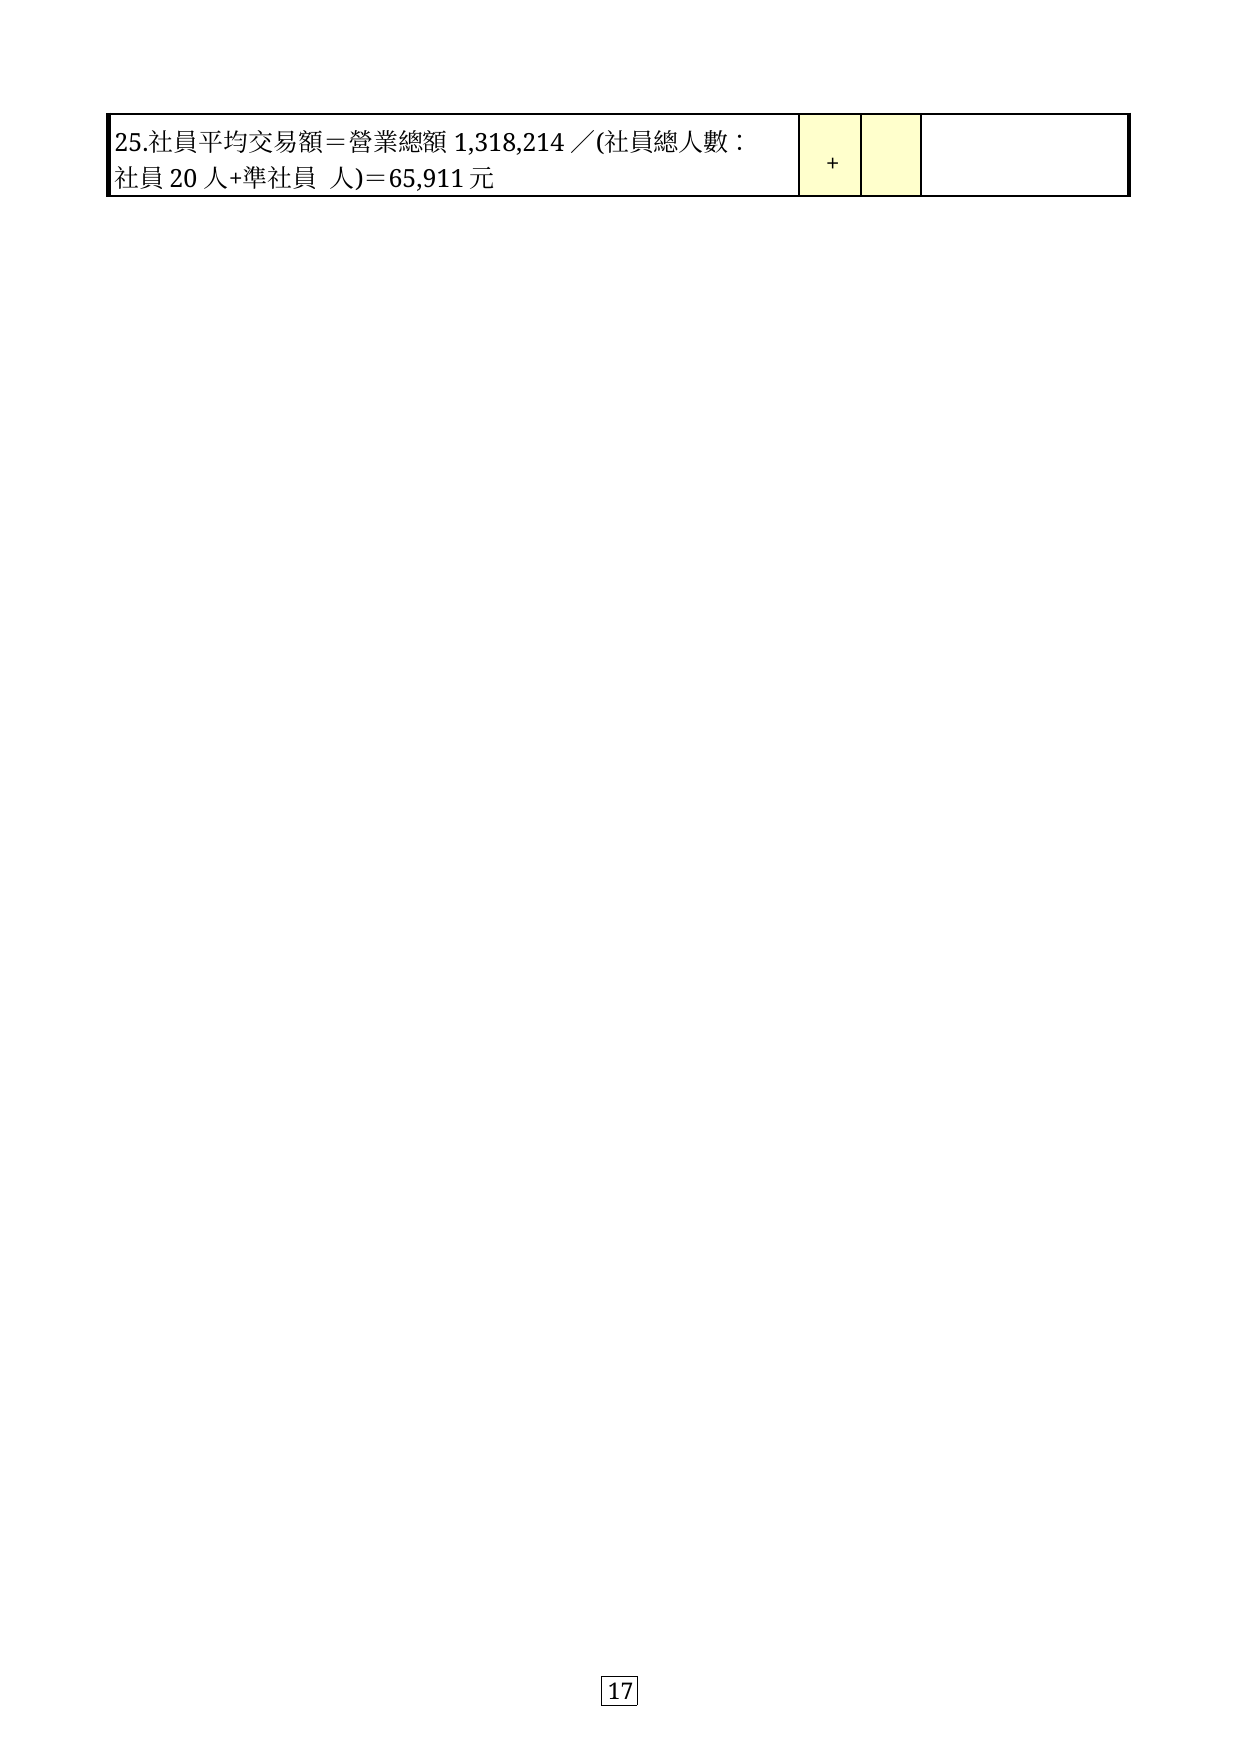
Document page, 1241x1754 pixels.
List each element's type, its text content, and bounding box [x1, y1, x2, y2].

table_cell + [800, 115, 860, 195]
table_cell [922, 115, 1127, 195]
table_cell 25.社員平均交易額＝營業總額 1,318,214 ／(社員總人數： 社員20 人+準社員 人)＝65,911元 [111, 115, 798, 195]
table_cell [862, 115, 920, 195]
